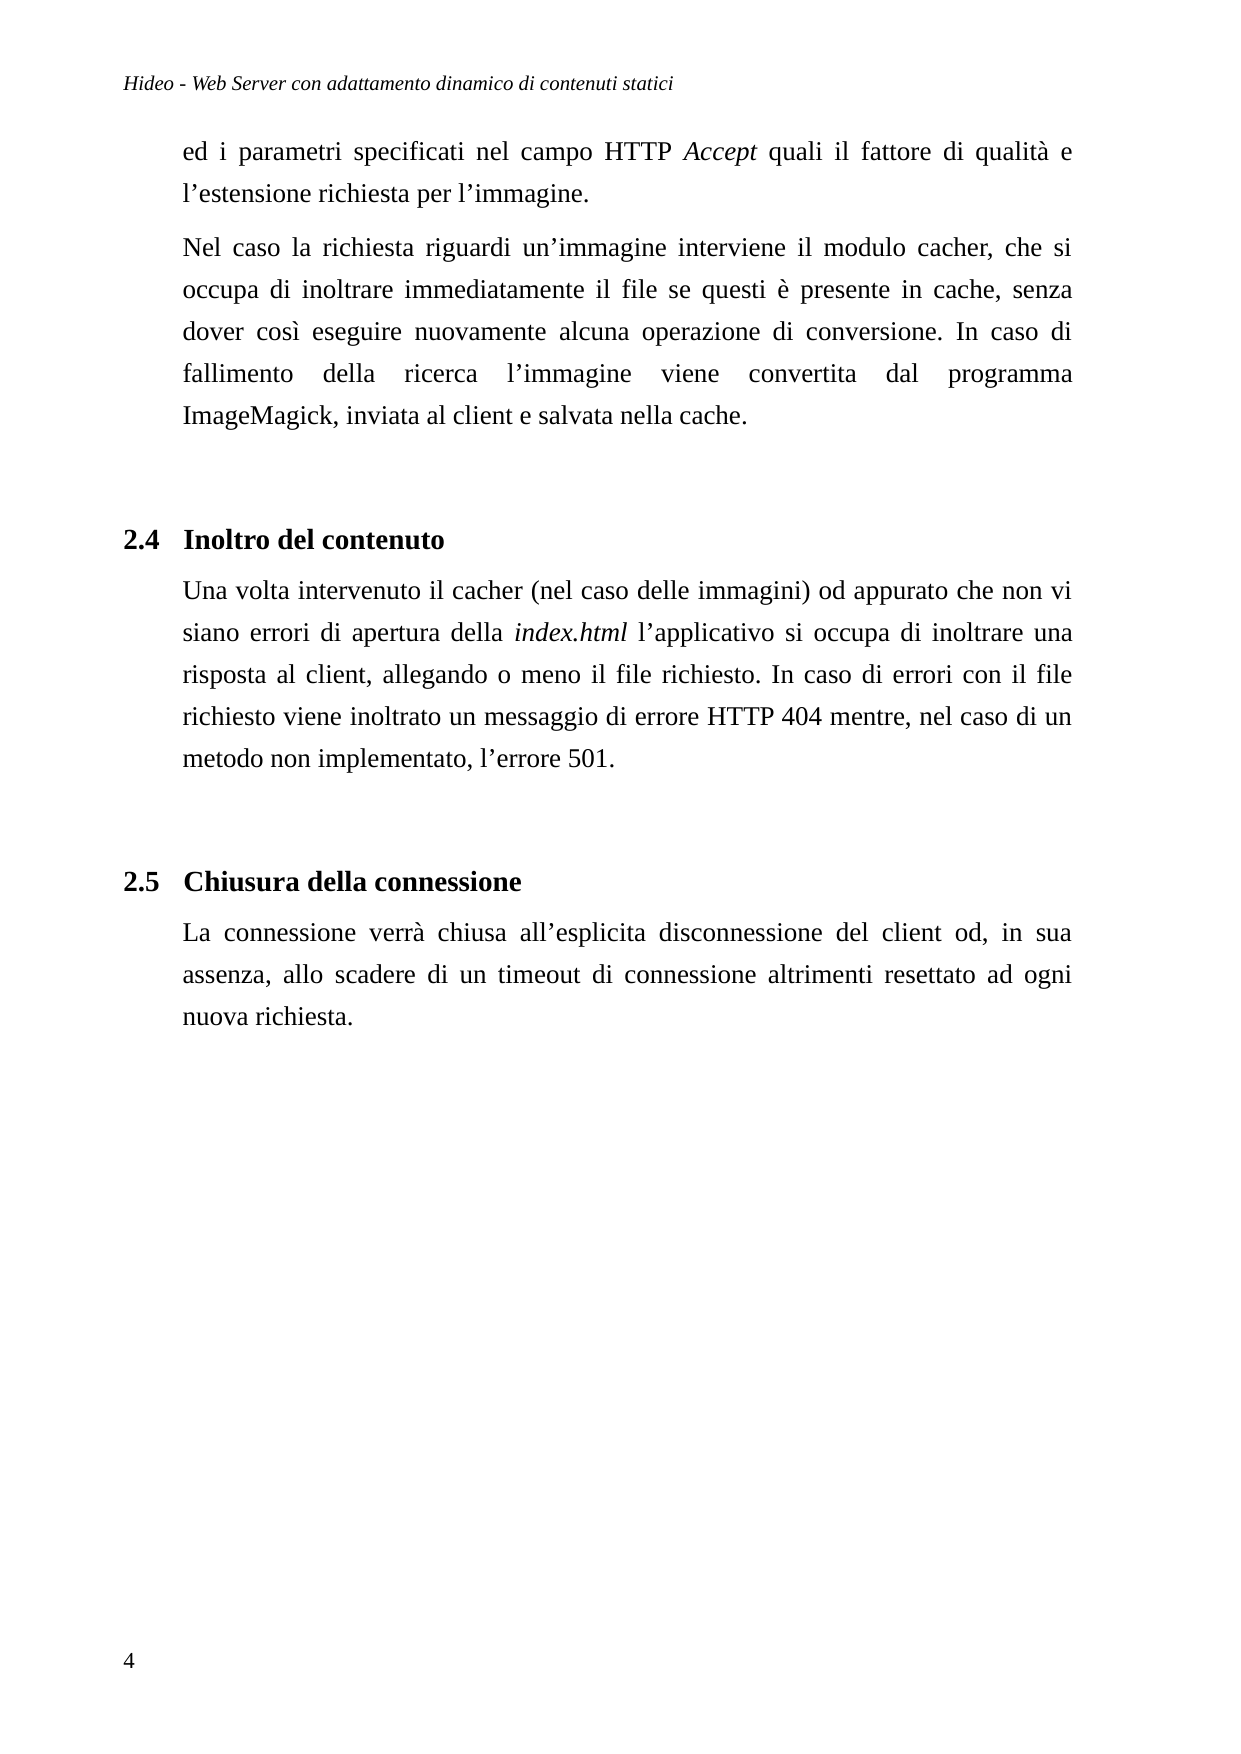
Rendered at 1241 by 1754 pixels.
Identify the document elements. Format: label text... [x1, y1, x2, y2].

subtitle Chiusura della connessione [123, 864, 1132, 898]
text Nel caso la richiesta riguardi un’immagine interviene il modulo cacher, che si occupa di inoltrare immediatamente il file se questi è presente in cache, senza dover così eseguire nuovamente alcuna operazione di conversione. In caso di fallimento della ricerca l’immagine viene convertita dal programma ImageMagick, inviata al client e salvata nella cache. [182, 231, 1073, 430]
subtitle Inoltro del contenuto [123, 522, 1132, 555]
text ed i parametri specificati nel campo HTTP Accept quali il fattore di qualità e l’estensione richiesta per l’immagine. [182, 135, 1073, 208]
text Una volta intervenuto il cacher (nel caso delle immagini) od appurato che non vi siano errori di apertura della index.html l’applicativo si occupa di inoltrare una risposta al client, allegando o meno il file richiesto. In caso di errori con il file richiesto viene inoltrato un messaggio di errore HTTP 404 mentre, nel caso di un metodo non implementato, l’errore 501. [182, 574, 1073, 773]
text La connessione verrà chiusa all’esplicita disconnessione del client od, in sua assenza, allo scadere di un timeout di connessione altrimenti resettato ad ogni nuova richiesta. [182, 916, 1073, 1031]
